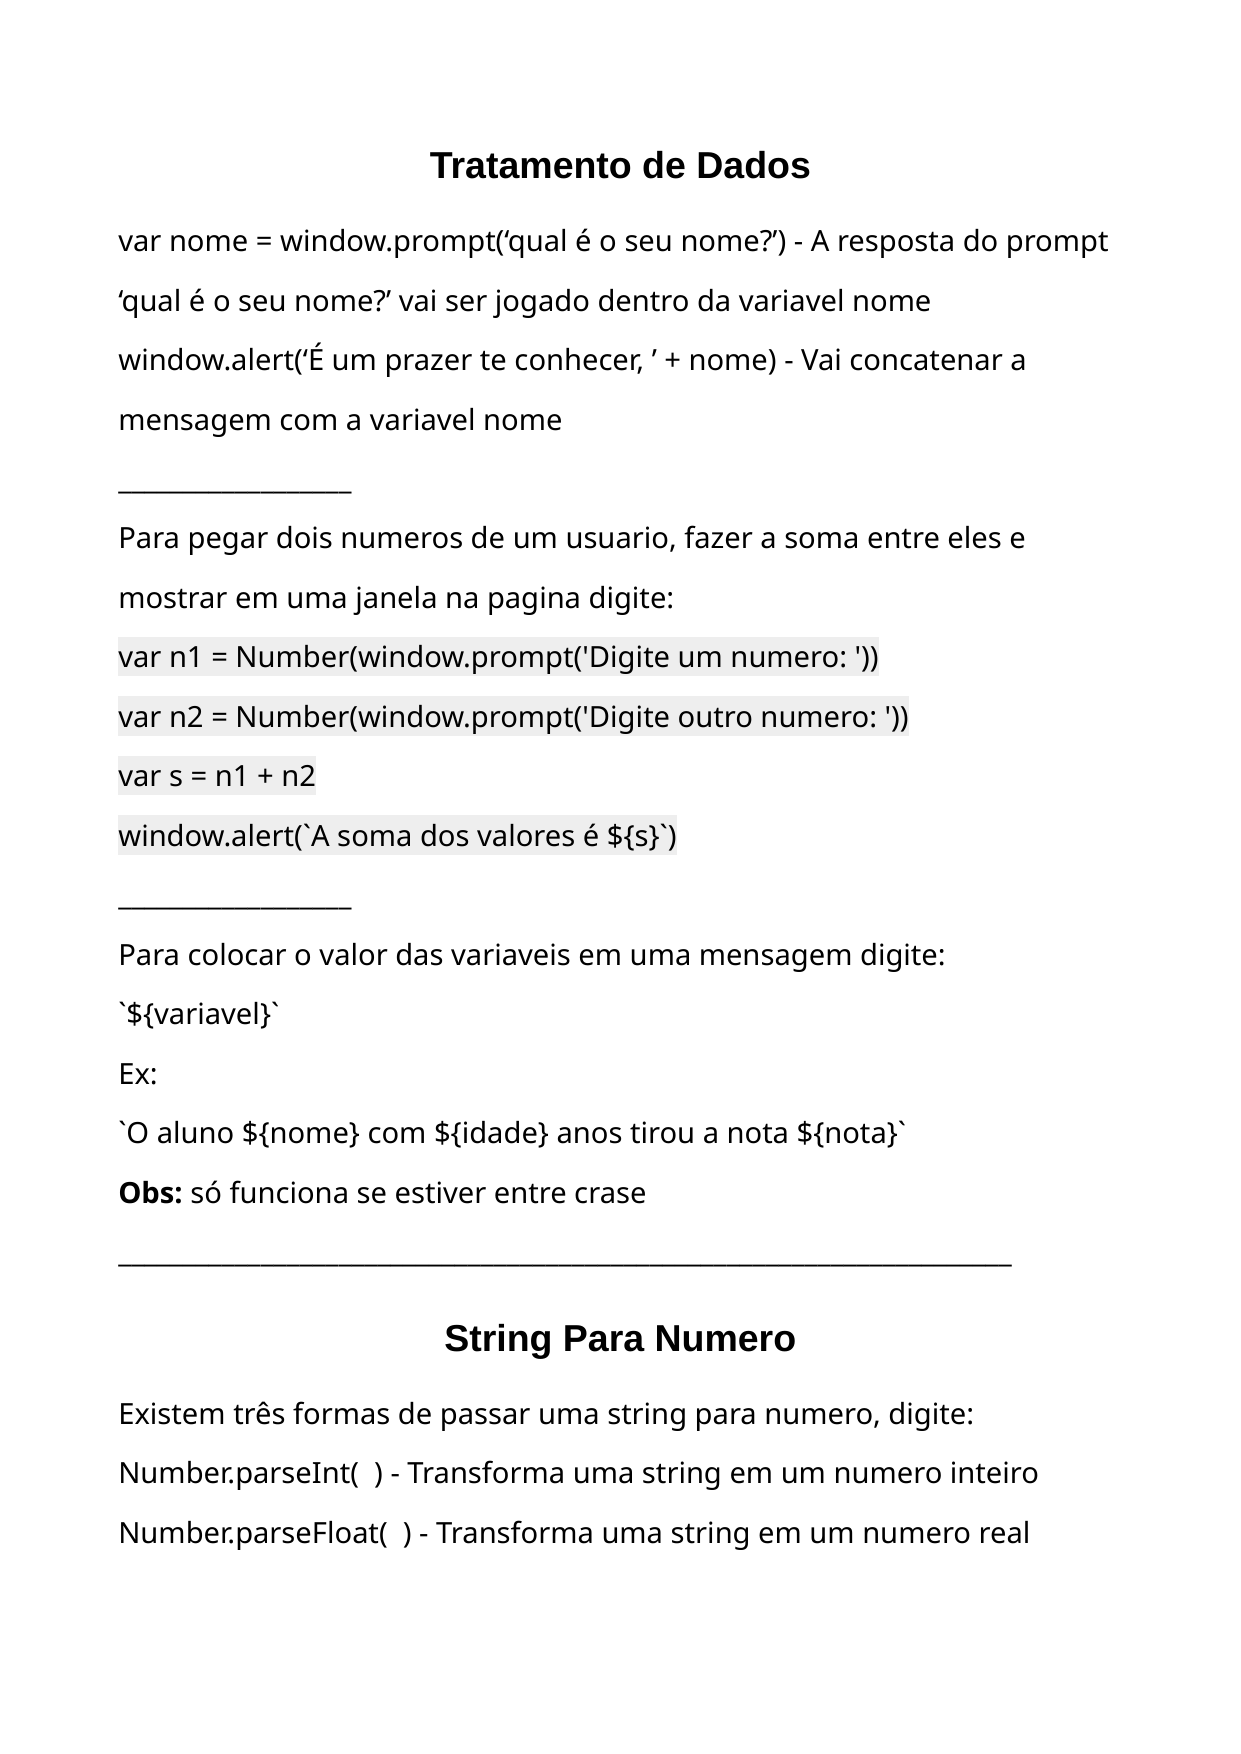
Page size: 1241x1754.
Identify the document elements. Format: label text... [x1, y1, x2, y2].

text __________________ [118, 458, 1122, 498]
text window.alert(‘É um prazer te conhecer, ’ + nome) - Vai concatenar a mensagem com a variavel nome [118, 339, 1122, 438]
subtitle Tratamento de Dados [118, 143, 1122, 186]
text __________________ [118, 874, 1122, 914]
text Number.parseInt( ) - Transforma uma string em um numero inteiro [118, 1453, 1122, 1492]
text `${variavel}` [118, 993, 1122, 1033]
subtitle String Para Numero [118, 1316, 1122, 1359]
text var s = n1 + n2 [118, 756, 1122, 795]
text Existem três formas de passar uma string para numero, digite: [118, 1393, 1122, 1433]
text _____________________________________________________________________ [118, 1231, 1122, 1271]
text var nome = window.prompt(‘qual é o seu nome?’) - A resposta do prompt ‘qual é o seu nome?’ vai ser jogado dentro da variavel nome [118, 220, 1122, 319]
text Number.parseFloat( ) - Transforma uma string em um numero real [118, 1512, 1122, 1552]
text var n2 = Number(window.prompt('Digite outro numero: ')) [118, 696, 1122, 736]
text window.alert(`A soma dos valores é ${s}`) [118, 815, 1122, 855]
text var n1 = Number(window.prompt('Digite um numero: ')) [118, 637, 1122, 676]
text Ex: [118, 1053, 1122, 1093]
text Para colocar o valor das variaveis em uma mensagem digite: [118, 934, 1122, 974]
text Para pegar dois numeros de um usuario, fazer a soma entre eles e mostrar em uma janela na pagina digite: [118, 518, 1122, 617]
text `O aluno ${nome} com ${idade} anos tirou a nota ${nota}` [118, 1112, 1122, 1152]
text Obs: só funciona se estiver entre crase [118, 1172, 1122, 1212]
